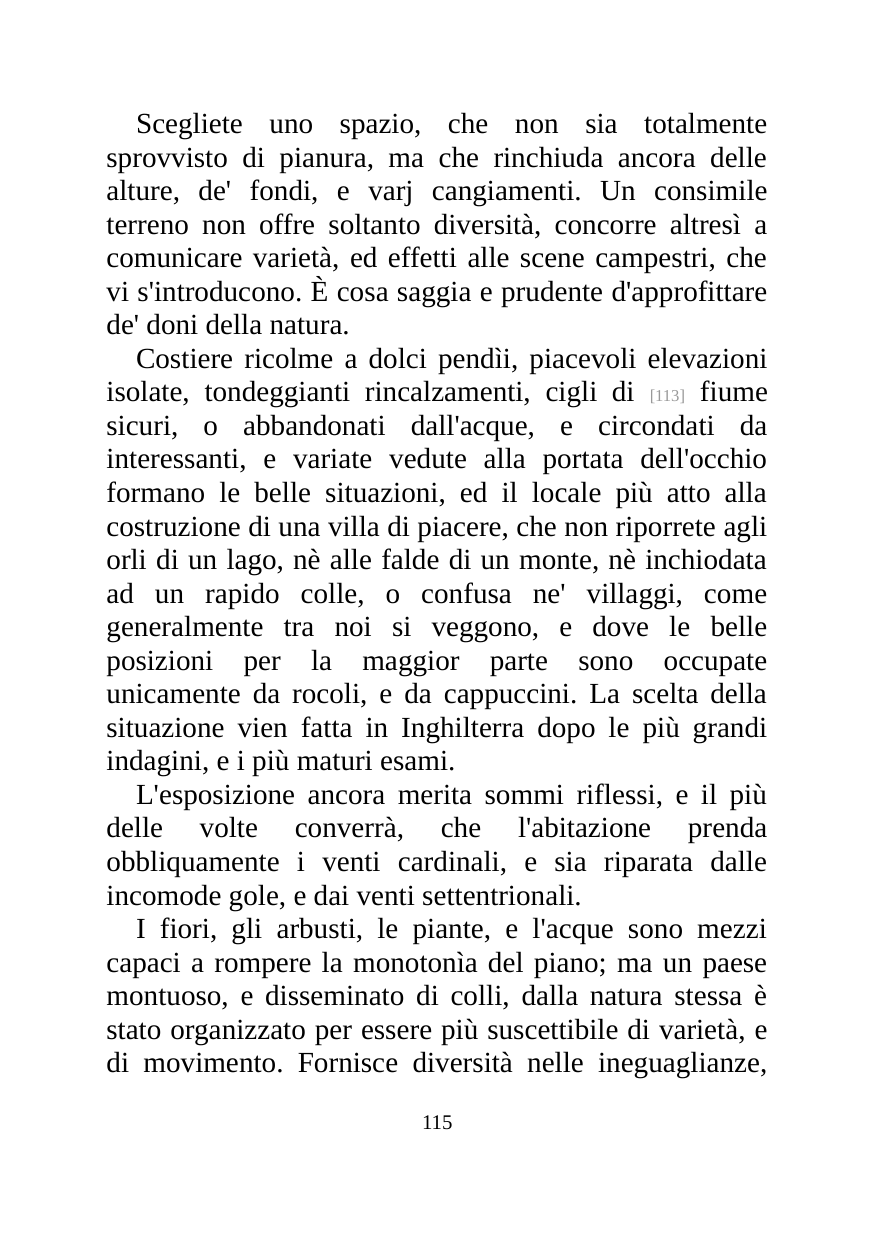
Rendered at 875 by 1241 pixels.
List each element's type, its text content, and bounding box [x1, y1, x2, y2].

text I fiori, gli arbusti, le piante, e l'acque sono mezzi capaci a rompere la monotonìa del piano; ma un paese montuoso, e disseminato di colli, dalla natura stessa è stato organizzato per essere più suscettibile di varietà, e di movimento. Fornisce diversità nelle ineguaglianze, [106, 911, 768, 1079]
text L'esposizione ancora merita sommi riflessi, e il più delle volte converrà, che l'abitazione prenda obbliquamente i venti cardinali, e sia riparata dalle incomode gole, e dai venti settentrionali. [106, 777, 768, 911]
text Costiere ricolme a dolci pendìi, piacevoli elevazioni isolate, tondeggianti rincalzamenti, cigli di [113] fiume sicuri, o abbandonati dall'acque, e circondati da interessanti, e variate vedute alla portata dell'occhio formano le belle situazioni, ed il locale più atto alla costruzione di una villa di piacere, che non riporrete agli orli di un lago, nè alle falde di un monte, nè inchiodata ad un rapido colle, o confusa ne' villaggi, come generalmente tra noi si veggono, e dove le belle posizioni per la maggior parte sono occupate unicamente da rocoli, e da cappuccini. La scelta della situazione vien fatta in Inghilterra dopo le più grandi indagini, e i più maturi esami. [106, 341, 768, 777]
text Scegliete uno spazio, che non sia totalmente sprovvisto di pianura, ma che rinchiuda ancora delle alture, de' fondi, e varj cangiamenti. Un consimile terreno non offre soltanto diversità, concorre altresì a comunicare varietà, ed effetti alle scene campestri, che vi s'introducono. È cosa saggia e prudente d'approfittare de' doni della natura. [106, 106, 768, 341]
